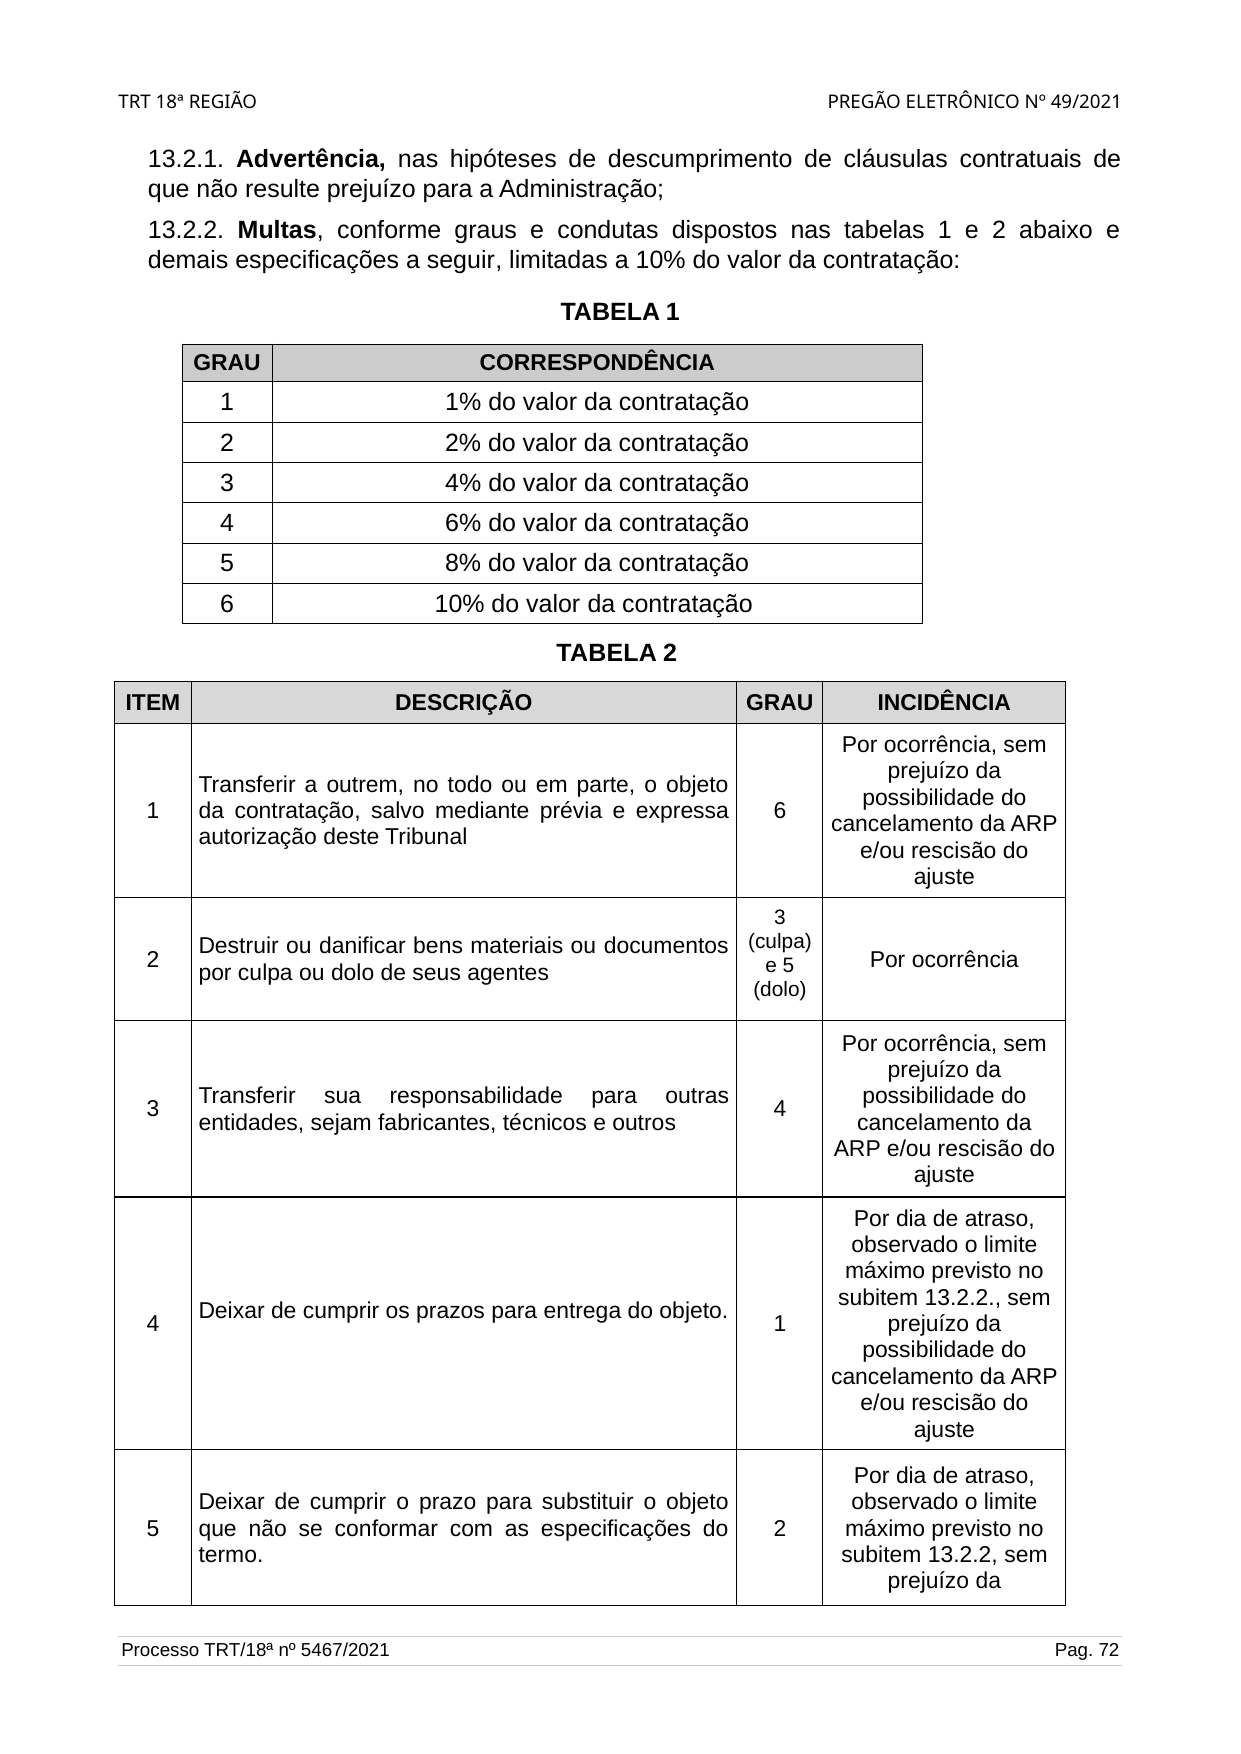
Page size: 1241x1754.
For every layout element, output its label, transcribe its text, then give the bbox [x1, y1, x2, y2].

table_cell 6% do valor da contratação [273, 503, 922, 543]
table_cell 4% do valor da contratação [273, 463, 922, 502]
table_cell 1% do valor da contratação [273, 382, 922, 422]
table_cell Por ocorrência [823, 898, 1065, 1020]
table_cell 1 [183, 382, 272, 422]
text TABELA 2 [118, 638, 1122, 666]
table_cell 4 [737, 1021, 822, 1196]
table_header GRAU [183, 345, 272, 381]
text 13.2.2. Multas, conforme graus e condutas dispostos nas tabelas 1 e 2 abaixo e demais especificações a seguir, limitadas a 10% do valor da contratação: [148, 214, 1122, 273]
table_cell Transferir a outrem, no todo ou em parte, o objeto da contratação, salvo mediante prévia e expressa autorização deste Tribunal [192, 724, 736, 897]
table_cell Por ocorrência, sem prejuízo da possibilidade do cancelamento da ARP e/ou rescisão do ajuste [823, 1021, 1065, 1196]
table_cell Deixar de cumprir o prazo para substituir o objeto que não se conformar com as especificações do termo. [192, 1450, 736, 1605]
table_header GRAU [737, 682, 822, 723]
table_header CORRESPONDÊNCIA [273, 345, 922, 381]
table_cell Transferir sua responsabilidade para outras entidades, sejam fabricantes, técnicos e outros [192, 1021, 736, 1196]
text TABELA 1 [118, 297, 1122, 326]
text 13.2.1. Advertência, nas hipóteses de descumprimento de cláusulas contratuais de que não resulte prejuízo para a Administração; [148, 143, 1122, 202]
table_cell 3 (culpa) e 5 (dolo) [737, 898, 822, 1020]
table_cell Por dia de atraso, observado o limite máximo previsto no subitem 13.2.2., sem prejuízo da possibilidade do cancelamento da ARP e/ou rescisão do ajuste [823, 1198, 1065, 1449]
table_cell 6 [737, 724, 822, 897]
table_cell Destruir ou danificar bens materiais ou documentos por culpa ou dolo de seus agentes [192, 898, 736, 1020]
table_cell Por ocorrência, sem prejuízo da possibilidade do cancelamento da ARP e/ou rescisão do ajuste [823, 724, 1065, 897]
table_cell 4 [183, 503, 272, 543]
table_cell 1 [737, 1198, 822, 1449]
table_cell Por dia de atraso, observado o limite máximo previsto no subitem 13.2.2, sem prejuízo da [823, 1450, 1065, 1605]
table_cell 8% do valor da contratação [273, 544, 922, 583]
table_header ITEM [115, 682, 191, 723]
table_cell 3 [115, 1021, 191, 1196]
table_header INCIDÊNCIA [823, 682, 1065, 723]
table_cell 4 [115, 1198, 191, 1449]
table_cell 5 [115, 1450, 191, 1605]
table_cell Deixar de cumprir os prazos para entrega do objeto. [192, 1198, 736, 1449]
table_cell 10% do valor da contratação [273, 584, 922, 623]
table_cell 2 [737, 1450, 822, 1605]
table_cell 6 [183, 584, 272, 623]
table_cell 2 [115, 898, 191, 1020]
table_header DESCRIÇÃO [192, 682, 736, 723]
table_cell 3 [183, 463, 272, 502]
table_cell 2 [183, 423, 272, 462]
table_cell 5 [183, 544, 272, 583]
table_cell 2% do valor da contratação [273, 423, 922, 462]
table_cell 1 [115, 724, 191, 897]
